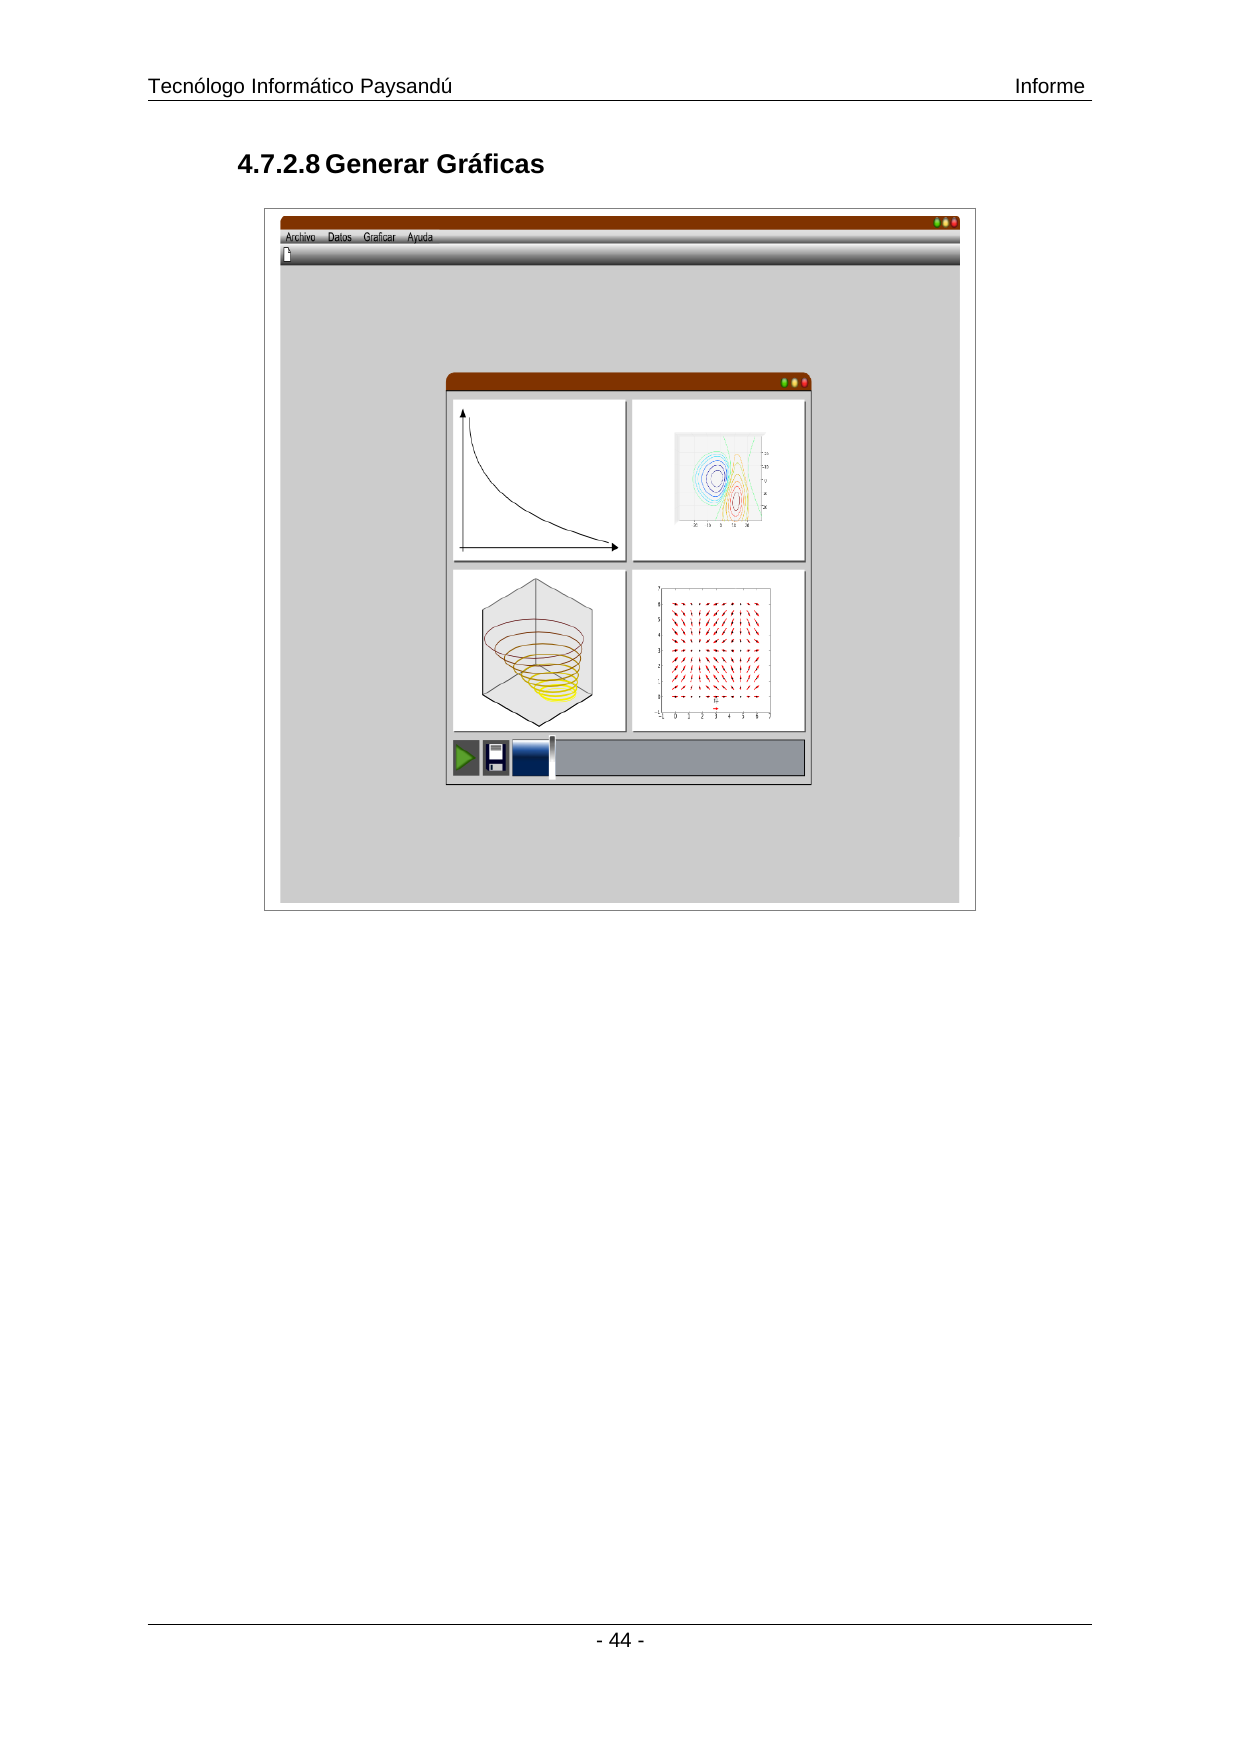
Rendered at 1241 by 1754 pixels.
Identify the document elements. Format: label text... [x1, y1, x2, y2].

subtitle Generar Gráficas [237, 148, 1092, 179]
picture [280, 216, 960, 903]
